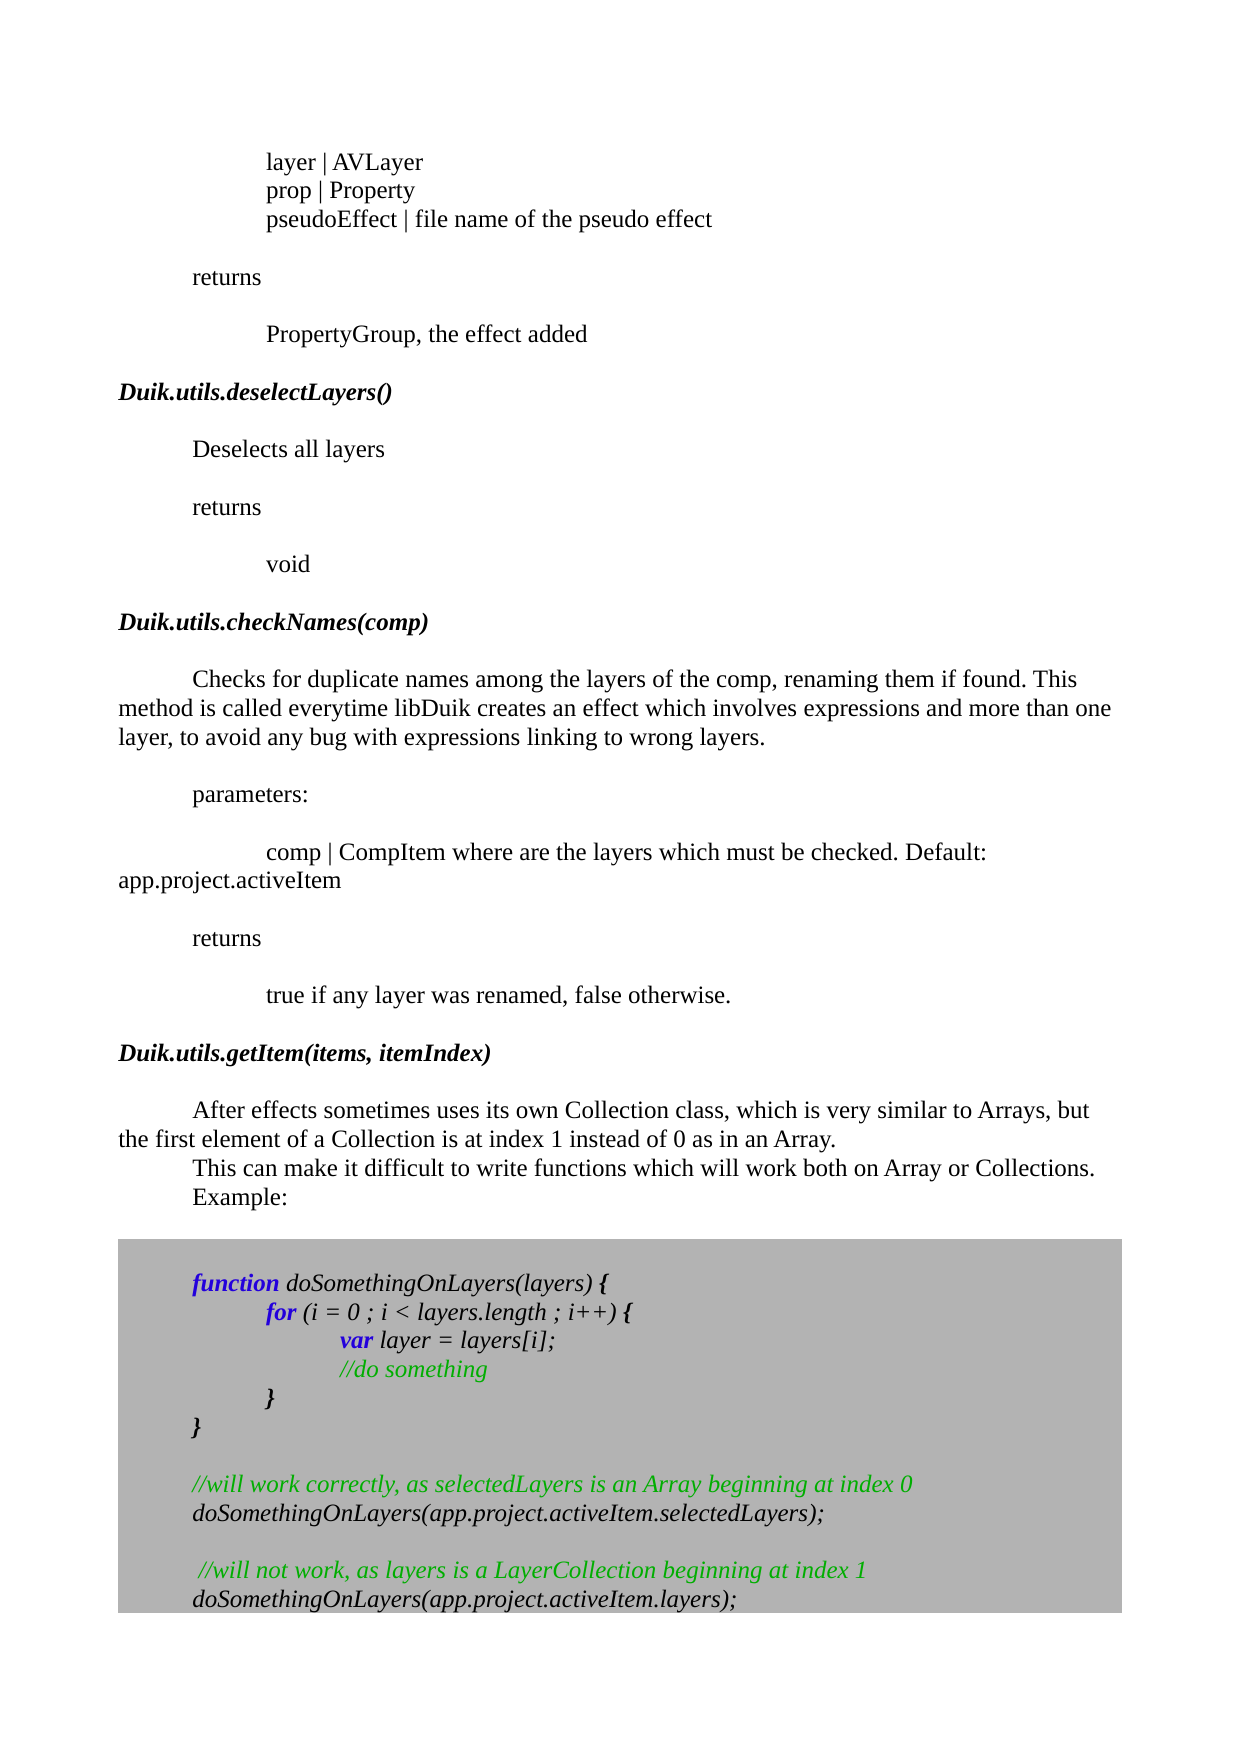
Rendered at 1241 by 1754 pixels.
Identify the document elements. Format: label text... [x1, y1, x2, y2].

text } [118, 1412, 1122, 1441]
text Duik.utils.getItem(items, itemIndex) [118, 1038, 1122, 1067]
text } [118, 1383, 1122, 1412]
text Deselects all layers [118, 434, 1122, 463]
text //will not work, as layers is a LayerCollection beginning at index 1 [118, 1556, 1122, 1584]
text Example: [118, 1182, 1122, 1211]
text returns [118, 923, 1122, 952]
text Duik.utils.checkNames(comp) [118, 607, 1122, 636]
text pseudoEffect | file name of the pseudo effect [118, 204, 1122, 233]
text true if any layer was renamed, false otherwise. [118, 981, 1122, 1009]
text var layer = layers[i]; [118, 1326, 1122, 1354]
text comp | CompItem where are the layers which must be checked. Default: app.project.activeItem [118, 837, 1122, 894]
text prop | Property [118, 176, 1122, 204]
text void [118, 549, 1122, 578]
text This can make it difficult to write functions which will work both on Array or Collections. [118, 1153, 1122, 1182]
text for (i = 0 ; i < layers.length ; i++) { [118, 1297, 1122, 1326]
text returns [118, 492, 1122, 521]
text doSomethingOnLayers(app.project.activeItem.selectedLayers); [118, 1498, 1122, 1527]
text Duik.utils.deselectLayers() [118, 377, 1122, 406]
text PropertyGroup, the effect added [118, 319, 1122, 348]
text function doSomethingOnLayers(layers) { [118, 1268, 1122, 1297]
text //will work correctly, as selectedLayers is an Array beginning at index 0 [118, 1469, 1122, 1498]
text parameters: [118, 779, 1122, 808]
text layer | AVLayer [118, 147, 1122, 176]
text returns [118, 262, 1122, 291]
text doSomethingOnLayers(app.project.activeItem.layers); [118, 1584, 1122, 1613]
text After effects sometimes uses its own Collection class, which is very similar to Arrays, but the first element of a Collection is at index 1 instead of 0 as in an Array. [118, 1096, 1122, 1153]
text //do something [118, 1354, 1122, 1383]
text Checks for duplicate names among the layers of the comp, renaming them if found. This method is called everytime libDuik creates an effect which involves expressions and more than one layer, to avoid any bug with expressions linking to wrong layers. [118, 664, 1122, 751]
